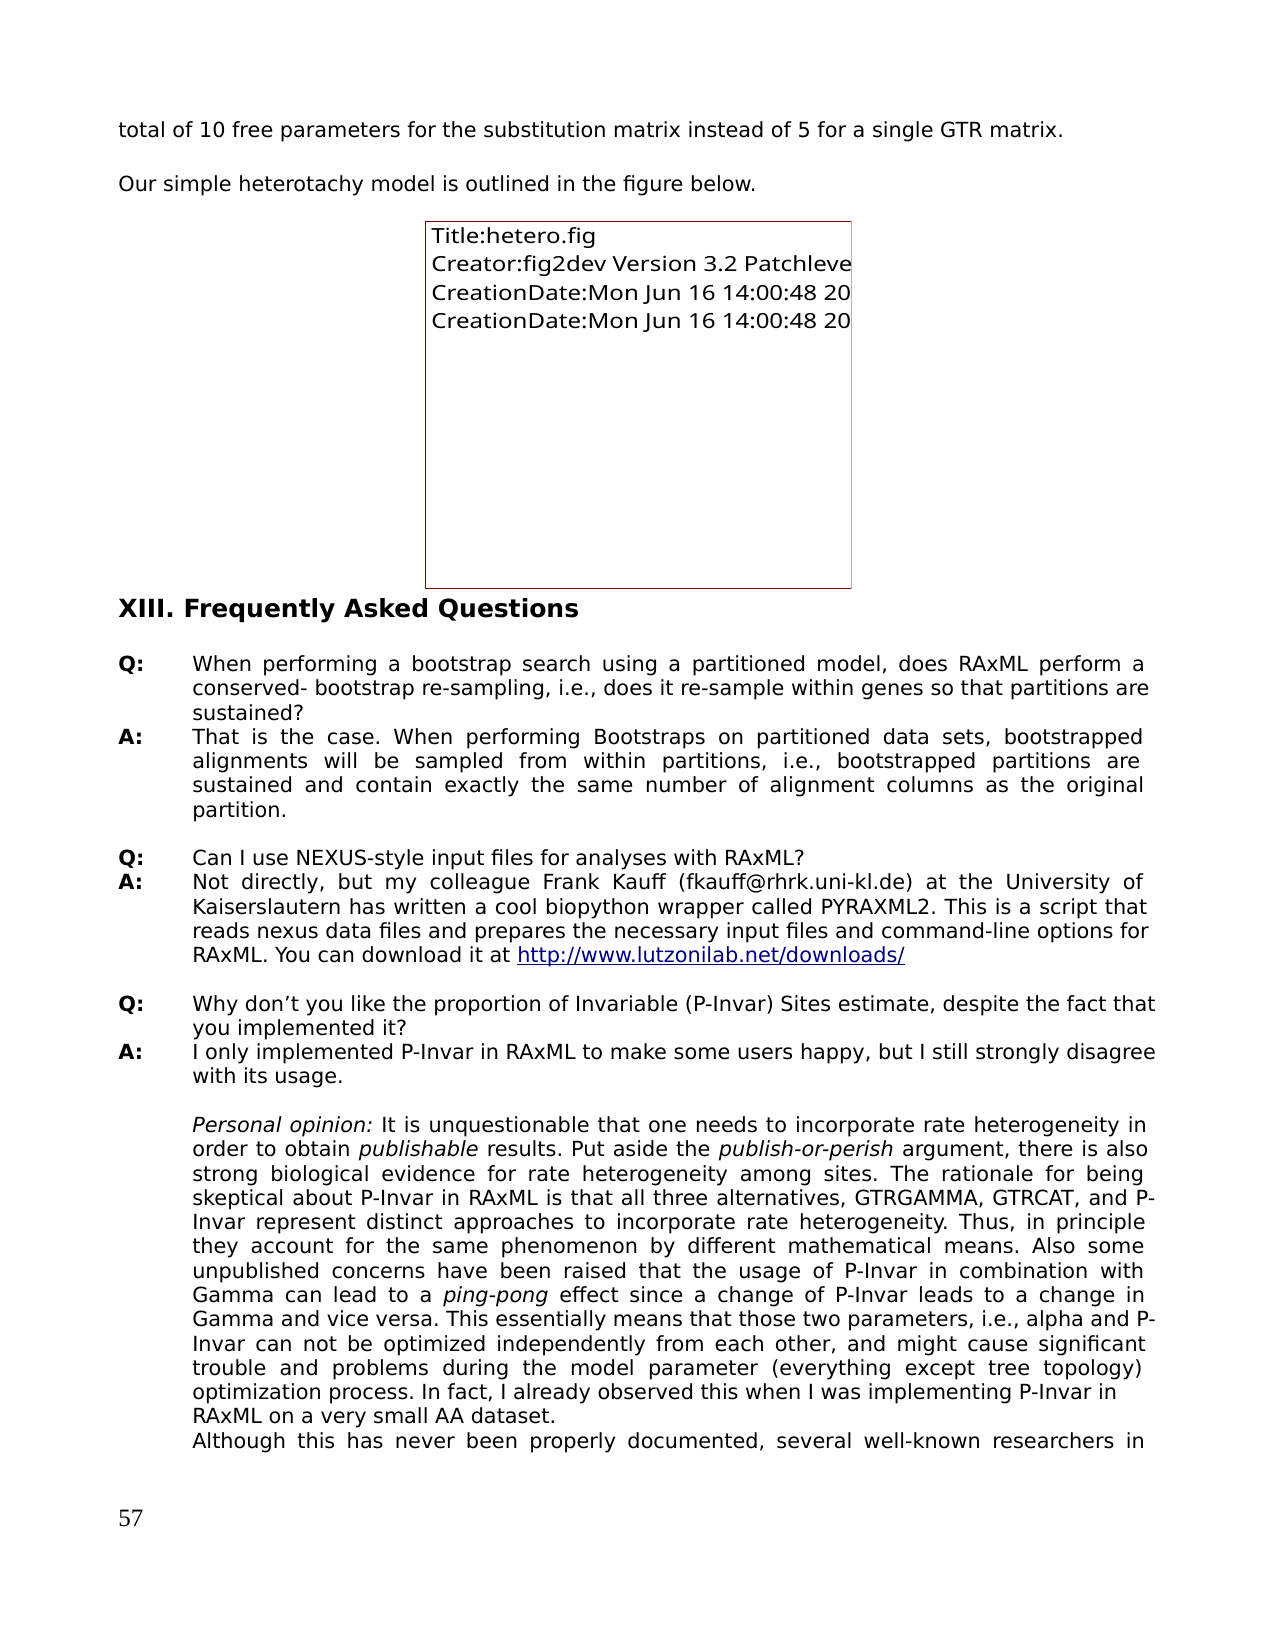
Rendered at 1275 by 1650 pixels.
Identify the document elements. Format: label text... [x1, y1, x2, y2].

text A: Not directly, but my colleague Frank Kauff (fkauff@rhrk.uni-kl.de) at the University of Kaiserslautern has written a cool biopython wrapper called PYRAXML2. This is a script that reads nexus data files and prepares the necessary input files and command-line options for RAxML. You can download it at http://www.lutzonilab.net/downloads/ [118, 870, 1157, 967]
text Although this has never been properly documented, several well-known researchers in [118, 1429, 1157, 1453]
text A: I only implemented P-Invar in RAxML to make some users happy, but I still strongly disagree with its usage. [118, 1040, 1157, 1089]
text Personal opinion: It is unquestionable that one needs to incorporate rate heterogeneity in order to obtain publishable results. Put aside the publish-or-perish argument, there is also strong biological evidence for rate heterogeneity among sites. The rationale for being skeptical about P-Invar in RAxML is that all three alternatives, GTRGAMMA, GTRCAT, and P- Invar represent distinct approaches to incorporate rate heterogeneity. Thus, in principle they account for the same phenomenon by different mathematical means. Also some unpublished concerns have been raised that the usage of P-Invar in combination with Gamma can lead to a ping-pong effect since a change of P-Invar leads to a change in Gamma and vice versa. This essentially means that those two parameters, i.e., alpha and P- Invar can not be optimized independently from each other, and might cause significant trouble and problems during the model parameter (everything except tree topology) optimization process. In fact, I already observed this when I was implementing P-Invar in [118, 1113, 1157, 1404]
text XIII. Frequently Asked Questions [118, 594, 1157, 623]
text total of 10 free parameters for the substitution matrix instead of 5 for a single GTR matrix. [118, 118, 1157, 142]
text Q: Why don’t you like the proportion of Invariable (P-Invar) Sites estimate, despite the fact that you implemented it? [118, 992, 1157, 1040]
text Q: Can I use NEXUS-style input files for analyses with RAxML? [118, 846, 1157, 870]
text RAxML on a very small AA dataset. [118, 1404, 1157, 1429]
text A: That is the case. When performing Bootstraps on partitioned data sets, bootstrapped alignments will be sampled from within partitions, i.e., bootstrapped partitions are sustained and contain exactly the same number of alignment columns as the original partition. [118, 725, 1157, 822]
text Q: When performing a bootstrap search using a partitioned model, does RAxML perform a conserved- bootstrap re-sampling, i.e., does it re-sample within genes so that partitions are sustained? [118, 652, 1157, 725]
text Our simple heterotachy model is outlined in the figure below. [118, 172, 1157, 196]
